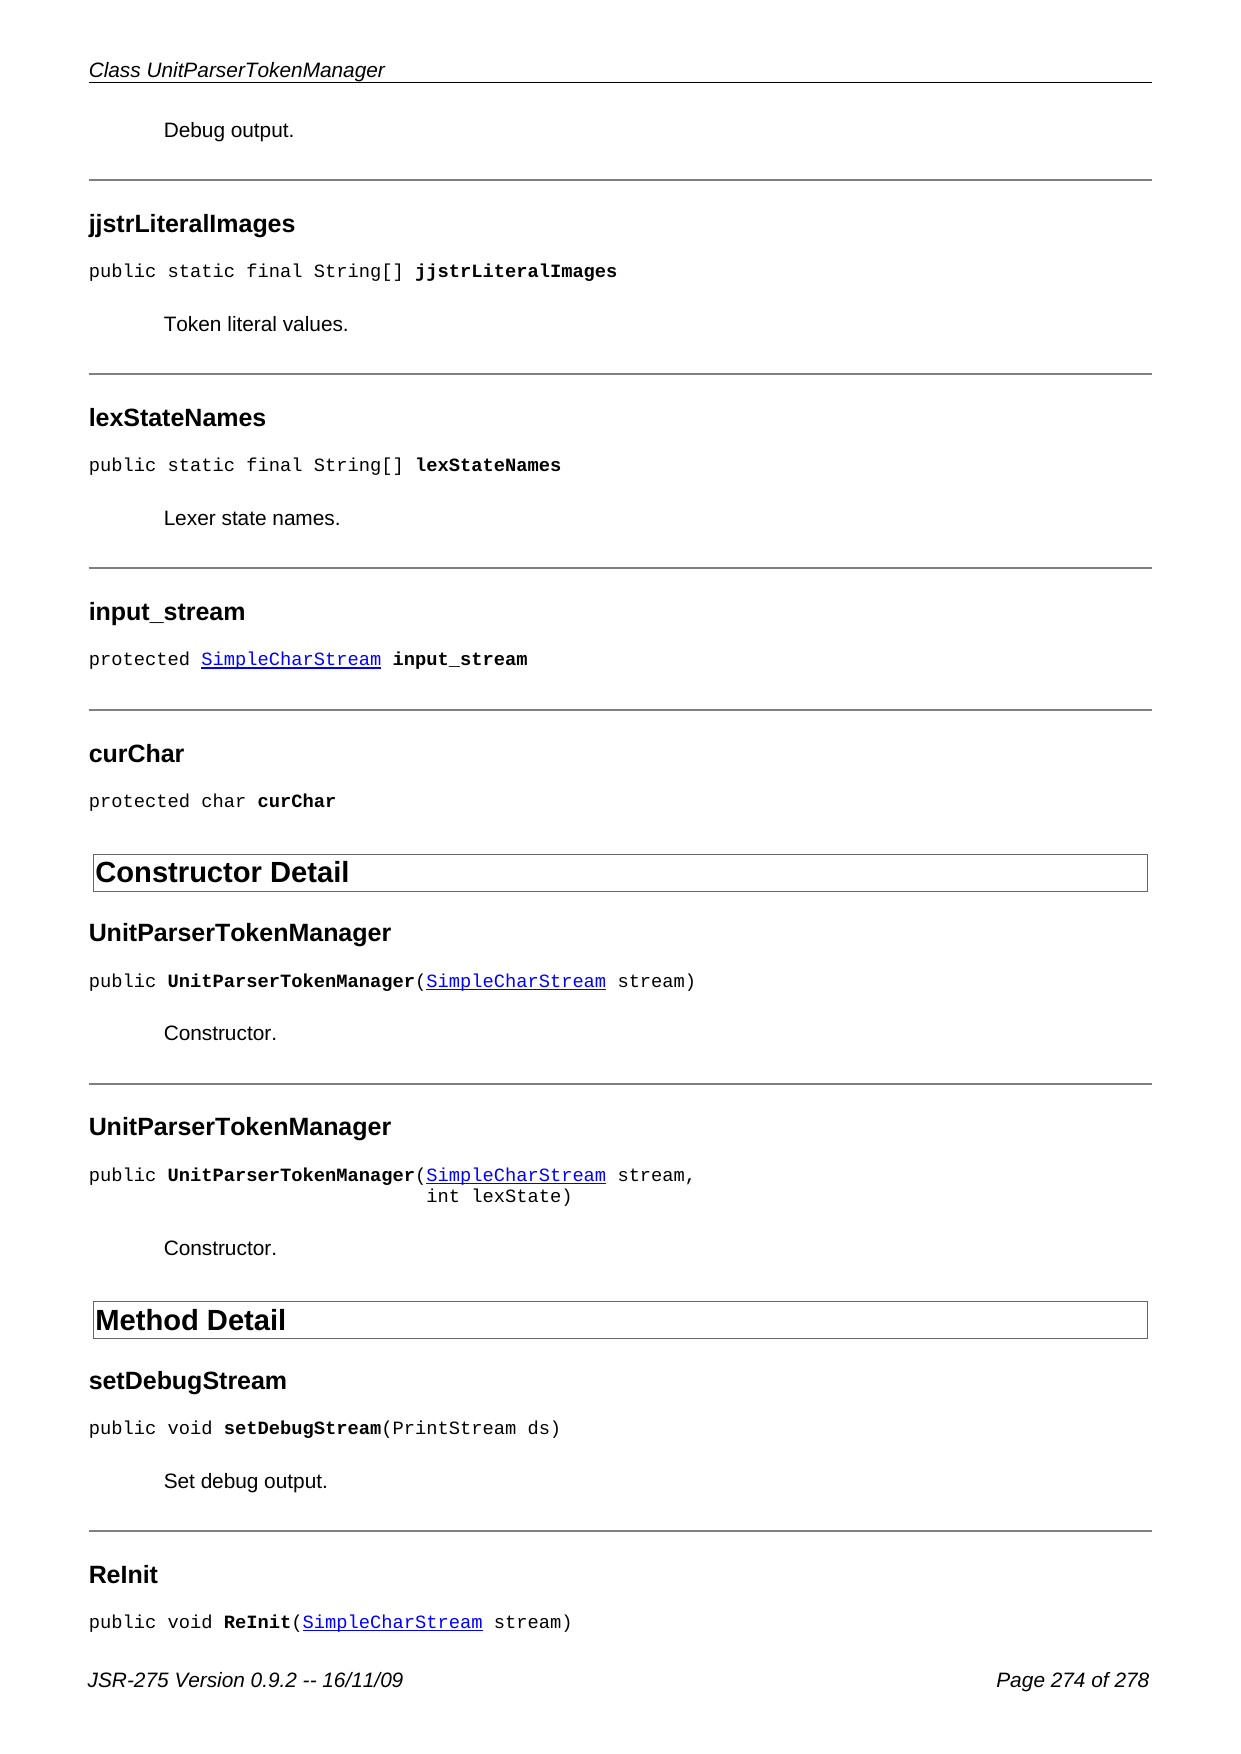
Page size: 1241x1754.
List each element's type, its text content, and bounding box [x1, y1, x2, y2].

text Constructor. [163, 1022, 1152, 1045]
text protected char curChar [88, 791, 1152, 813]
text public UnitParserTokenManager(SimpleCharStream stream, int lexState) [88, 1165, 1152, 1208]
text public void setDebugStream(PrintStream ds) [88, 1419, 1152, 1440]
subtitle Method Detail [94, 1302, 1147, 1338]
subtitle Constructor Detail [94, 855, 1147, 891]
subtitle lexStateNames [88, 404, 1152, 432]
text Token literal values. [163, 312, 1152, 336]
subtitle UnitParserTokenManager [88, 1113, 1152, 1141]
text protected SimpleCharStream input_stream [88, 650, 1152, 671]
subtitle ReInit [88, 1561, 1152, 1589]
text public UnitParserTokenManager(SimpleCharStream stream) [88, 971, 1152, 993]
subtitle curChar [88, 739, 1152, 767]
subtitle input_stream [88, 598, 1152, 626]
subtitle jjstrLiteralImages [88, 210, 1152, 238]
subtitle setDebugStream [88, 1367, 1152, 1395]
text public static final String[] lexStateNames [88, 456, 1152, 477]
text Constructor. [163, 1237, 1152, 1260]
subtitle UnitParserTokenManager [88, 919, 1152, 947]
text public static final String[] jjstrLiteralImages [88, 262, 1152, 283]
text Lexer state names. [163, 506, 1152, 529]
text Set debug output. [163, 1469, 1152, 1492]
text Debug output. [163, 118, 1152, 142]
text public void ReInit(SimpleCharStream stream) [88, 1613, 1152, 1634]
